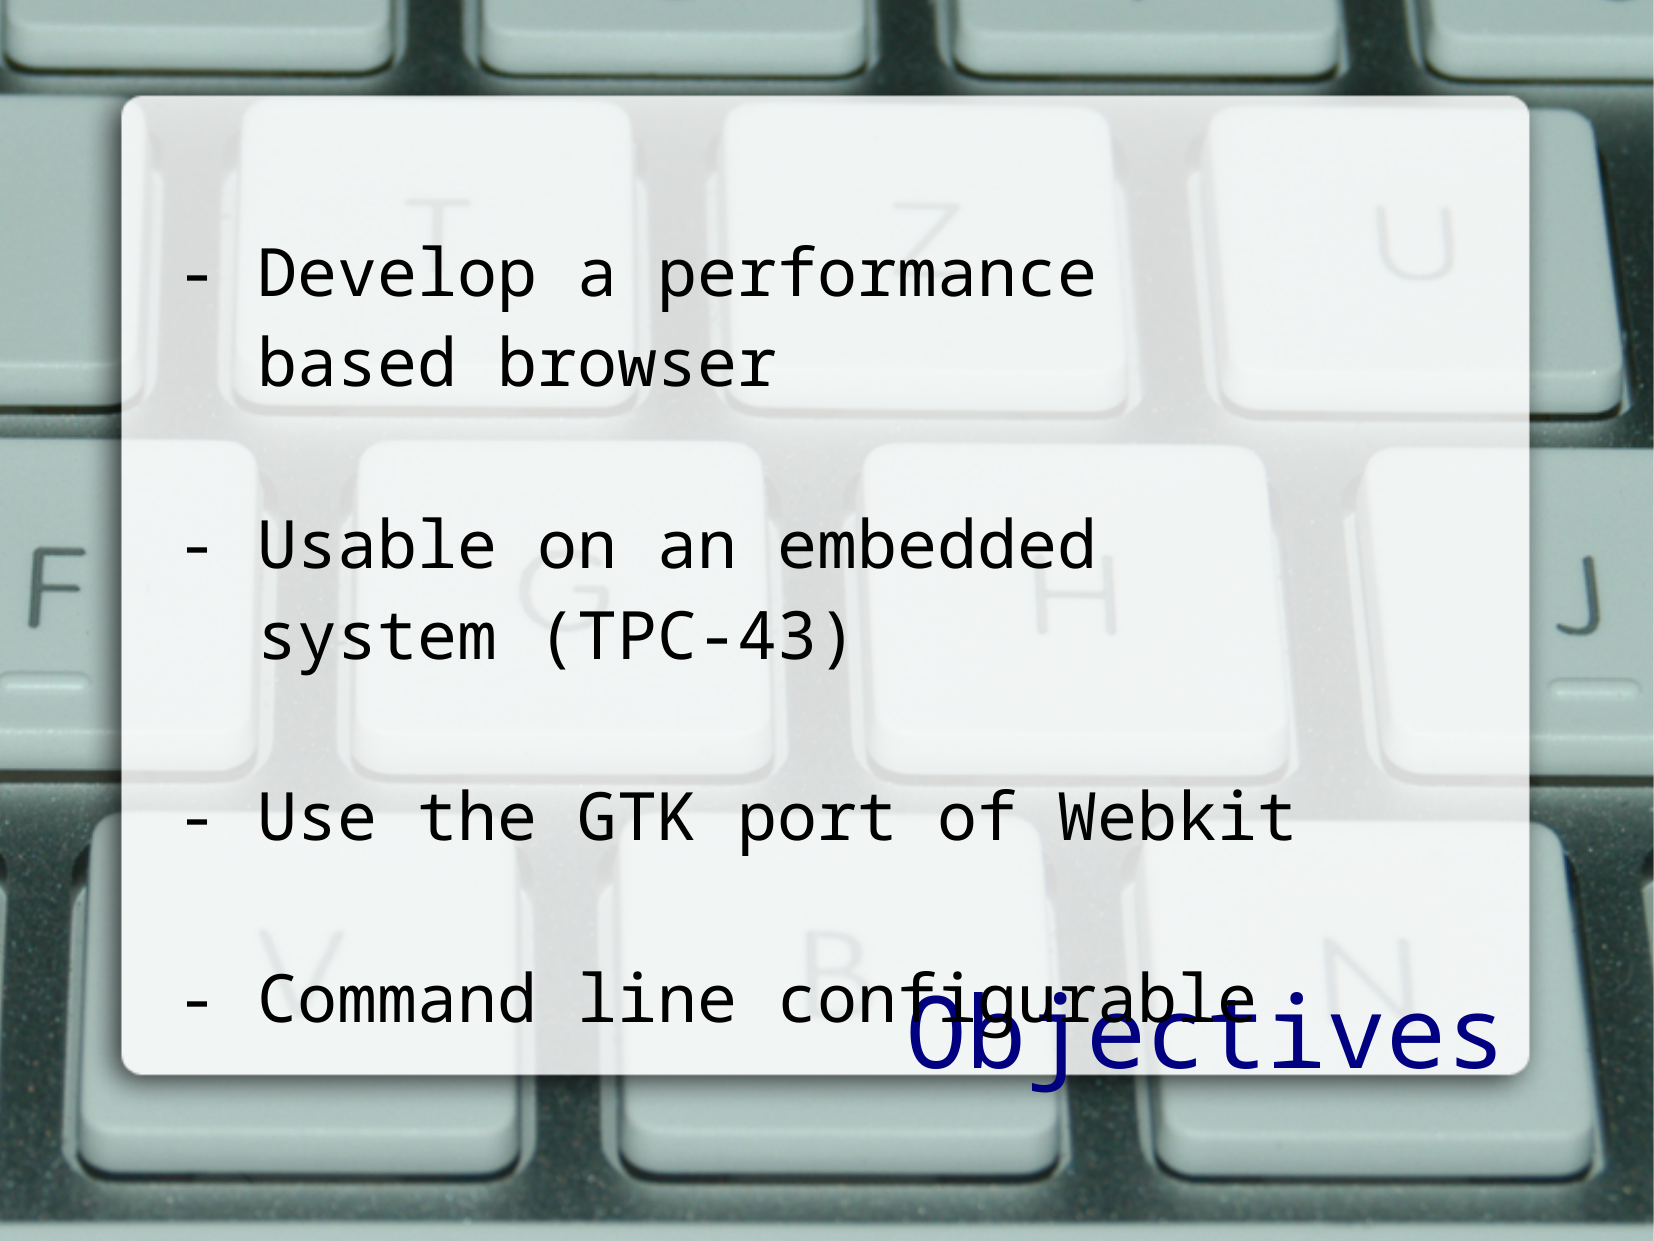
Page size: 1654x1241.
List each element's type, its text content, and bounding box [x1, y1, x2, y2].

text_box - Develop a performance based browser - Usable on an embedded system (TPC-43) - Use the GTK port of Webkit - Command line configurable [162, 217, 1492, 833]
picture [0, 0, 1654, 1241]
text_box Objectives [118, 954, 1522, 1069]
